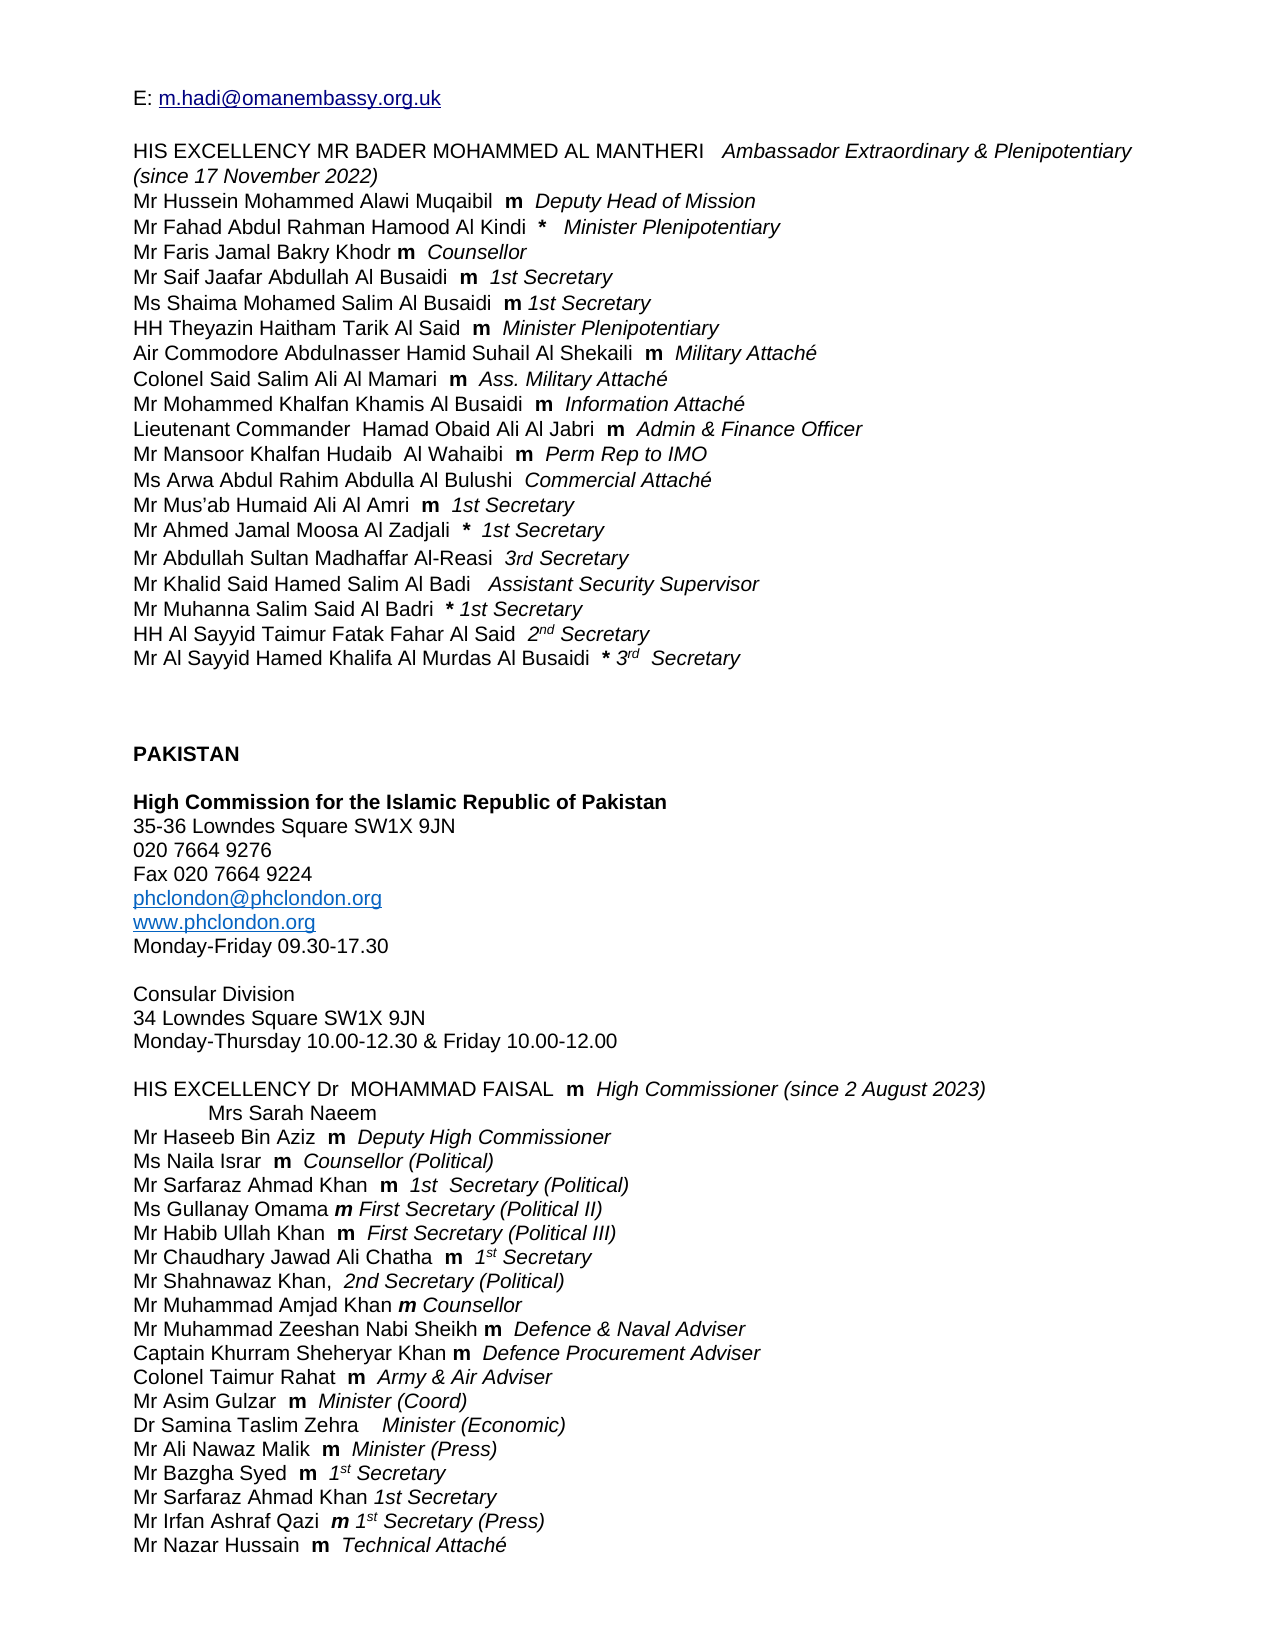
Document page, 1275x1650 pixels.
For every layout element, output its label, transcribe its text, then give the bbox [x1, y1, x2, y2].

text Captain Khurram Sheheryar Khan m Defence Procurement Adviser [133, 1341, 1181, 1365]
text www.phclondon.org [133, 909, 1181, 933]
text 34 Lowndes Square SW1X 9JN [133, 1005, 1181, 1029]
text Mr Muhammad Zeeshan Nabi Sheikh m Defence & Naval Adviser [133, 1317, 1181, 1341]
text HIS EXCELLENCY MR BADER MOHAMMED AL MANTHERI Ambassador Extraordinary & Plenipotentiary (since 17 November 2022) [133, 138, 1181, 188]
text Air Commodore Abdulnasser Hamid Suhail Al Shekaili m Military Attaché [133, 341, 1181, 365]
text Mr Habib Ullah Khan m First Secretary (Political III) [133, 1221, 1181, 1245]
text Mr Mohammed Khalfan Khamis Al Busaidi m Information Attaché [133, 392, 1181, 416]
text Mr Abdullah Sultan Madhaffar Al-Reasi 3rd Secretary [133, 543, 1181, 570]
text Ms Shaima Mohamed Salim Al Busaidi m 1st Secretary [133, 290, 1181, 314]
text Mr Nazar Hussain m Technical Attaché [133, 1532, 1181, 1556]
text phclondon@phclondon.org [133, 886, 1181, 909]
text Ms Arwa Abdul Rahim Abdulla Al Bulushi Commercial Attaché [133, 468, 1181, 492]
text Mr Hussein Mohammed Alawi Muqaibil m Deputy Head of Mission [133, 189, 1181, 213]
text Mr Irfan Ashraf Qazi m 1st Secretary (Press) [133, 1508, 1181, 1532]
text Mr Asim Gulzar m Minister (Coord) [133, 1389, 1181, 1413]
text Monday-Friday 09.30-17.30 [133, 933, 1181, 957]
text Colonel Said Salim Ali Al Mamari m Ass. Military Attaché [133, 366, 1181, 390]
text Mr Sarfaraz Ahmad Khan m 1st Secretary (Political) [133, 1173, 1181, 1197]
text Mr Ahmed Jamal Moosa Al Zadjali * 1st Secretary [133, 518, 1181, 542]
text HH Al Sayyid Taimur Fatak Fahar Al Said 2nd Secretary [133, 622, 1181, 646]
text 020 7664 9276 [133, 838, 1181, 862]
text Mr Khalid Said Hamed Salim Al Badi Assistant Security Supervisor [133, 571, 1181, 595]
text 35-36 Lowndes Square SW1X 9JN [133, 814, 1181, 838]
text Mr Muhammad Amjad Khan m Counsellor [133, 1293, 1181, 1317]
text Dr Samina Taslim Zehra Minister (Economic) [133, 1413, 1181, 1437]
text Mr Chaudhary Jawad Ali Chatha m 1st Secretary [133, 1245, 1181, 1269]
text Mr Muhanna Salim Said Al Badri * 1st Secretary [133, 597, 1181, 621]
text Mr Shahnawaz Khan, 2nd Secretary (Political) [133, 1269, 1181, 1293]
text Mr Ali Nawaz Malik m Minister (Press) [133, 1437, 1181, 1461]
text Ms Gullanay Omama m First Secretary (Political II) [133, 1197, 1181, 1221]
text High Commission for the Islamic Republic of Pakistan [133, 790, 1181, 814]
text Mr Haseeb Bin Aziz m Deputy High Commissioner [133, 1125, 1181, 1149]
text Lieutenant Commander Hamad Obaid Ali Al Jabri m Admin & Finance Officer [133, 417, 1181, 441]
text HH Theyazin Haitham Tarik Al Said m Minister Plenipotentiary [133, 316, 1181, 340]
text Colonel Taimur Rahat m Army & Air Adviser [133, 1365, 1181, 1389]
text Mr Saif Jaafar Abdullah Al Busaidi m 1st Secretary [133, 265, 1181, 289]
text Mr Fahad Abdul Rahman Hamood Al Kindi * Minister Plenipotentiary [133, 214, 1181, 238]
text Monday-Thursday 10.00-12.30 & Friday 10.00-12.00 [133, 1029, 1181, 1053]
text Consular Division [133, 981, 1181, 1005]
text Mr Sarfaraz Ahmad Khan 1st Secretary [133, 1484, 1181, 1508]
text E: m.hadi@omanembassy.org.uk [133, 81, 1181, 111]
text Mrs Sarah Naeem [133, 1101, 1181, 1125]
text HIS EXCELLENCY Dr MOHAMMAD FAISAL m High Commissioner (since 2 August 2023) [133, 1077, 1181, 1101]
text Ms Naila Israr m Counsellor (Political) [133, 1149, 1181, 1173]
text Mr Bazgha Syed m 1st Secretary [133, 1461, 1181, 1484]
text Mr Al Sayyid Hamed Khalifa Al Murdas Al Busaidi * 3rd Secretary [133, 646, 1181, 670]
text Mr Mansoor Khalfan Hudaib Al Wahaibi m Perm Rep to IMO [133, 442, 1181, 466]
text Mr Mus’ab Humaid Ali Al Amri m 1st Secretary [133, 493, 1181, 517]
text Fax 020 7664 9224 [133, 862, 1181, 886]
text PAKISTAN [133, 742, 1181, 766]
text Mr Faris Jamal Bakry Khodr m Counsellor [133, 240, 1181, 264]
